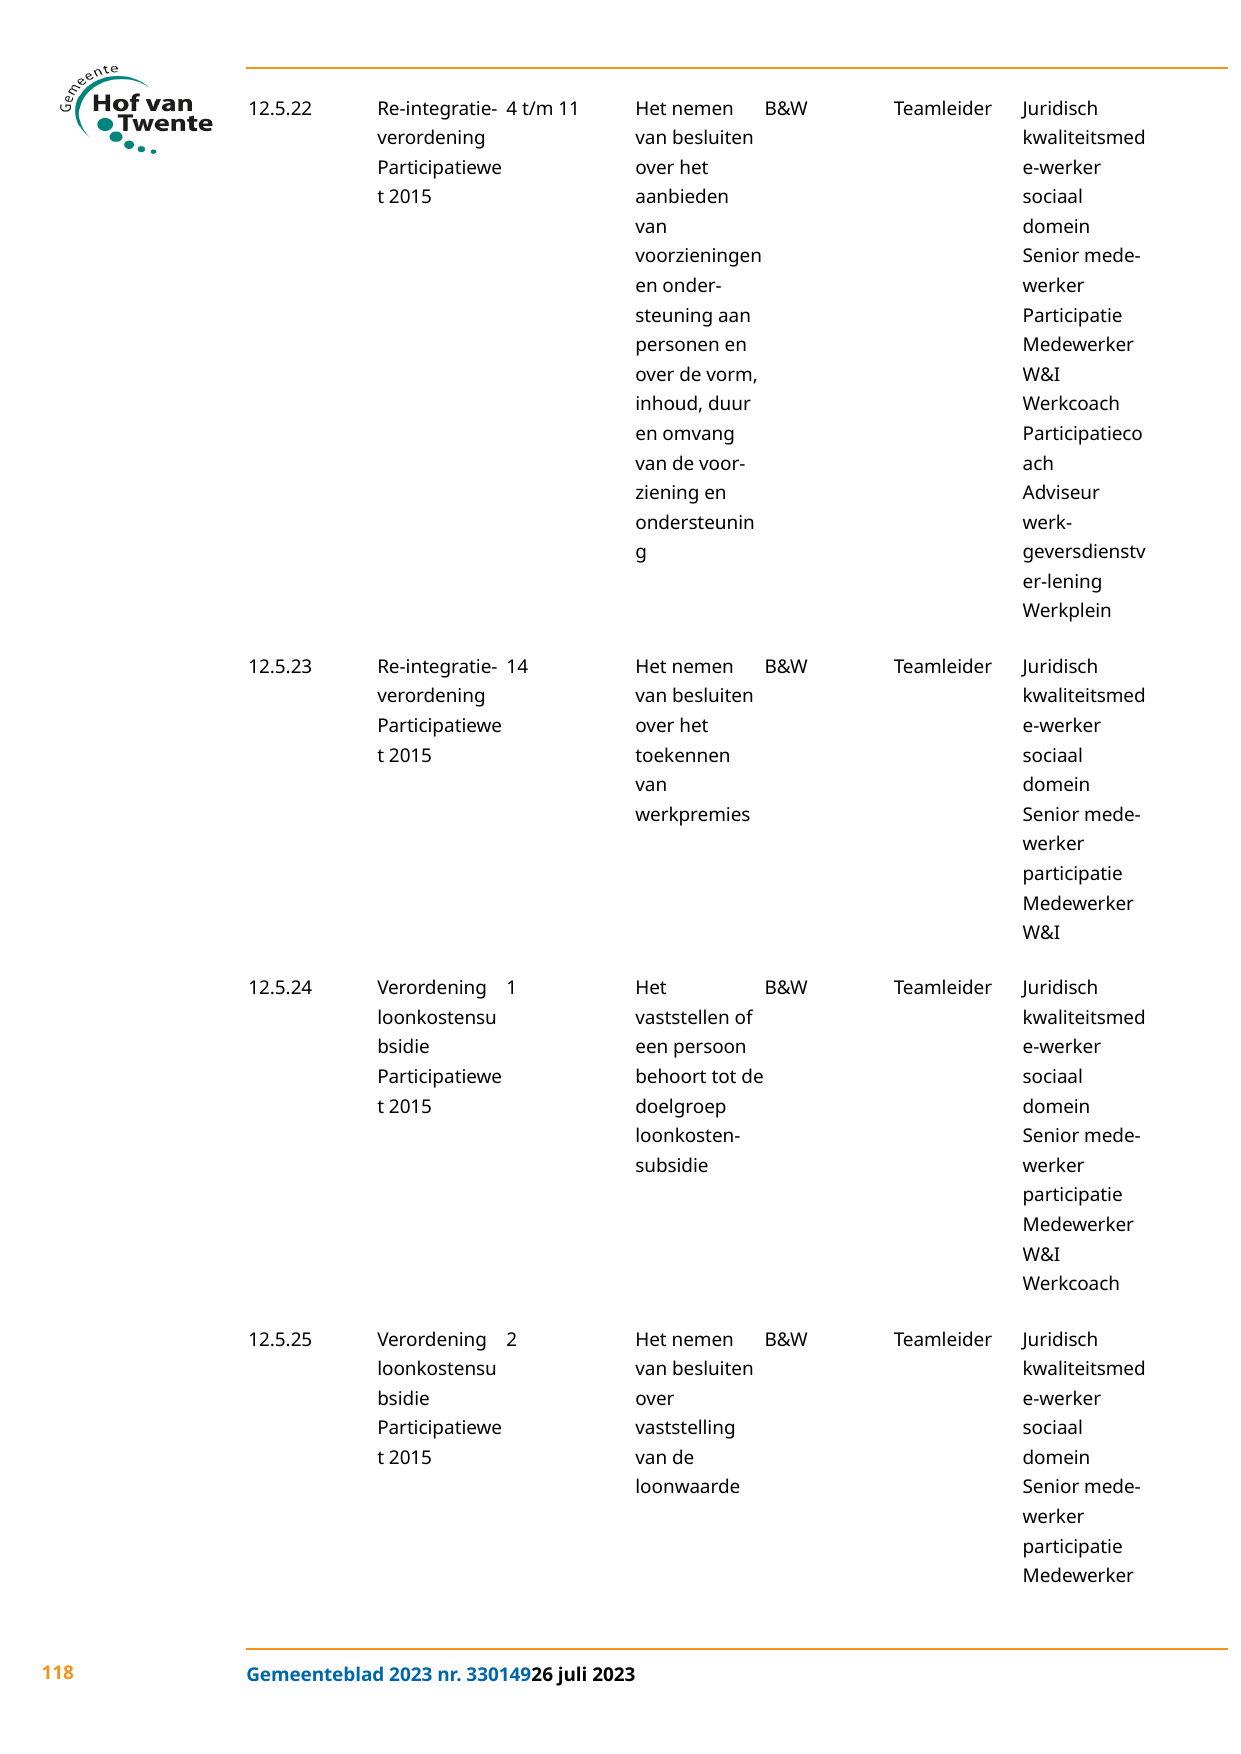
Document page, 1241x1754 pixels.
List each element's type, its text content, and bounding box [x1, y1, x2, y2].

table_cell Het nemen van besluiten over het aanbieden van voorzieningen en onder-steuning aan personen en over de vorm, inhoud, duur en omvang van de voor-ziening en ondersteuning [635, 95, 764, 653]
table_cell B&W [764, 975, 893, 1326]
table_cell 12.5.22 [248, 95, 377, 653]
table_cell Verordening loonkostensubsidie Participatiewet 2015 [377, 1326, 506, 1588]
table_cell 4 t/m 11 [506, 95, 635, 653]
table_cell Re-integratie-verordening Participatiewet 2015 [377, 95, 506, 653]
table_cell Teamleider [894, 653, 1022, 974]
table_cell Het nemen van besluiten over vaststelling van de loonwaarde [635, 1326, 764, 1588]
table_cell Teamleider [894, 975, 1022, 1326]
table_cell 12.5.23 [248, 653, 377, 974]
table_cell Juridisch kwaliteitsmede-werker sociaal domein Senior mede-werker participatie Medewerker W&I [1023, 653, 1152, 974]
table_cell Teamleider [894, 1326, 1022, 1588]
table_cell 12.5.24 [248, 975, 377, 1326]
table_cell Re-integratie-verordening Participatiewet 2015 [377, 653, 506, 974]
picture [41, 47, 231, 172]
table_cell Verordening loonkostensubsidie Participatiewet 2015 [377, 975, 506, 1326]
table_cell 12.5.25 [248, 1326, 377, 1588]
table_cell B&W [764, 1326, 893, 1588]
table_cell B&W [764, 95, 893, 653]
table_cell B&W [764, 653, 893, 974]
table_cell Juridisch kwaliteitsmede-werker sociaal domein Senior mede-werker participatie Medewerker W&I Werkcoach [1023, 975, 1152, 1326]
table_cell 1 [506, 975, 635, 1326]
table_cell Het nemen van besluiten over het toekennen van werkpremies [635, 653, 764, 974]
table_cell Het vaststellen of een persoon behoort tot de doelgroep loonkosten-subsidie [635, 975, 764, 1326]
table_cell Juridisch kwaliteitsmede-werker sociaal domein Senior mede-werker Participatie Medewerker W&I Werkcoach Participatiecoach Adviseur werk-geversdienstver-lening Werkplein [1023, 95, 1152, 653]
table_cell 2 [506, 1326, 635, 1588]
table_cell Juridisch kwaliteitsmede-werker sociaal domein Senior mede-werker participatie Medewerker [1023, 1326, 1152, 1588]
table_cell 14 [506, 653, 635, 974]
table_cell Teamleider [894, 95, 1022, 653]
